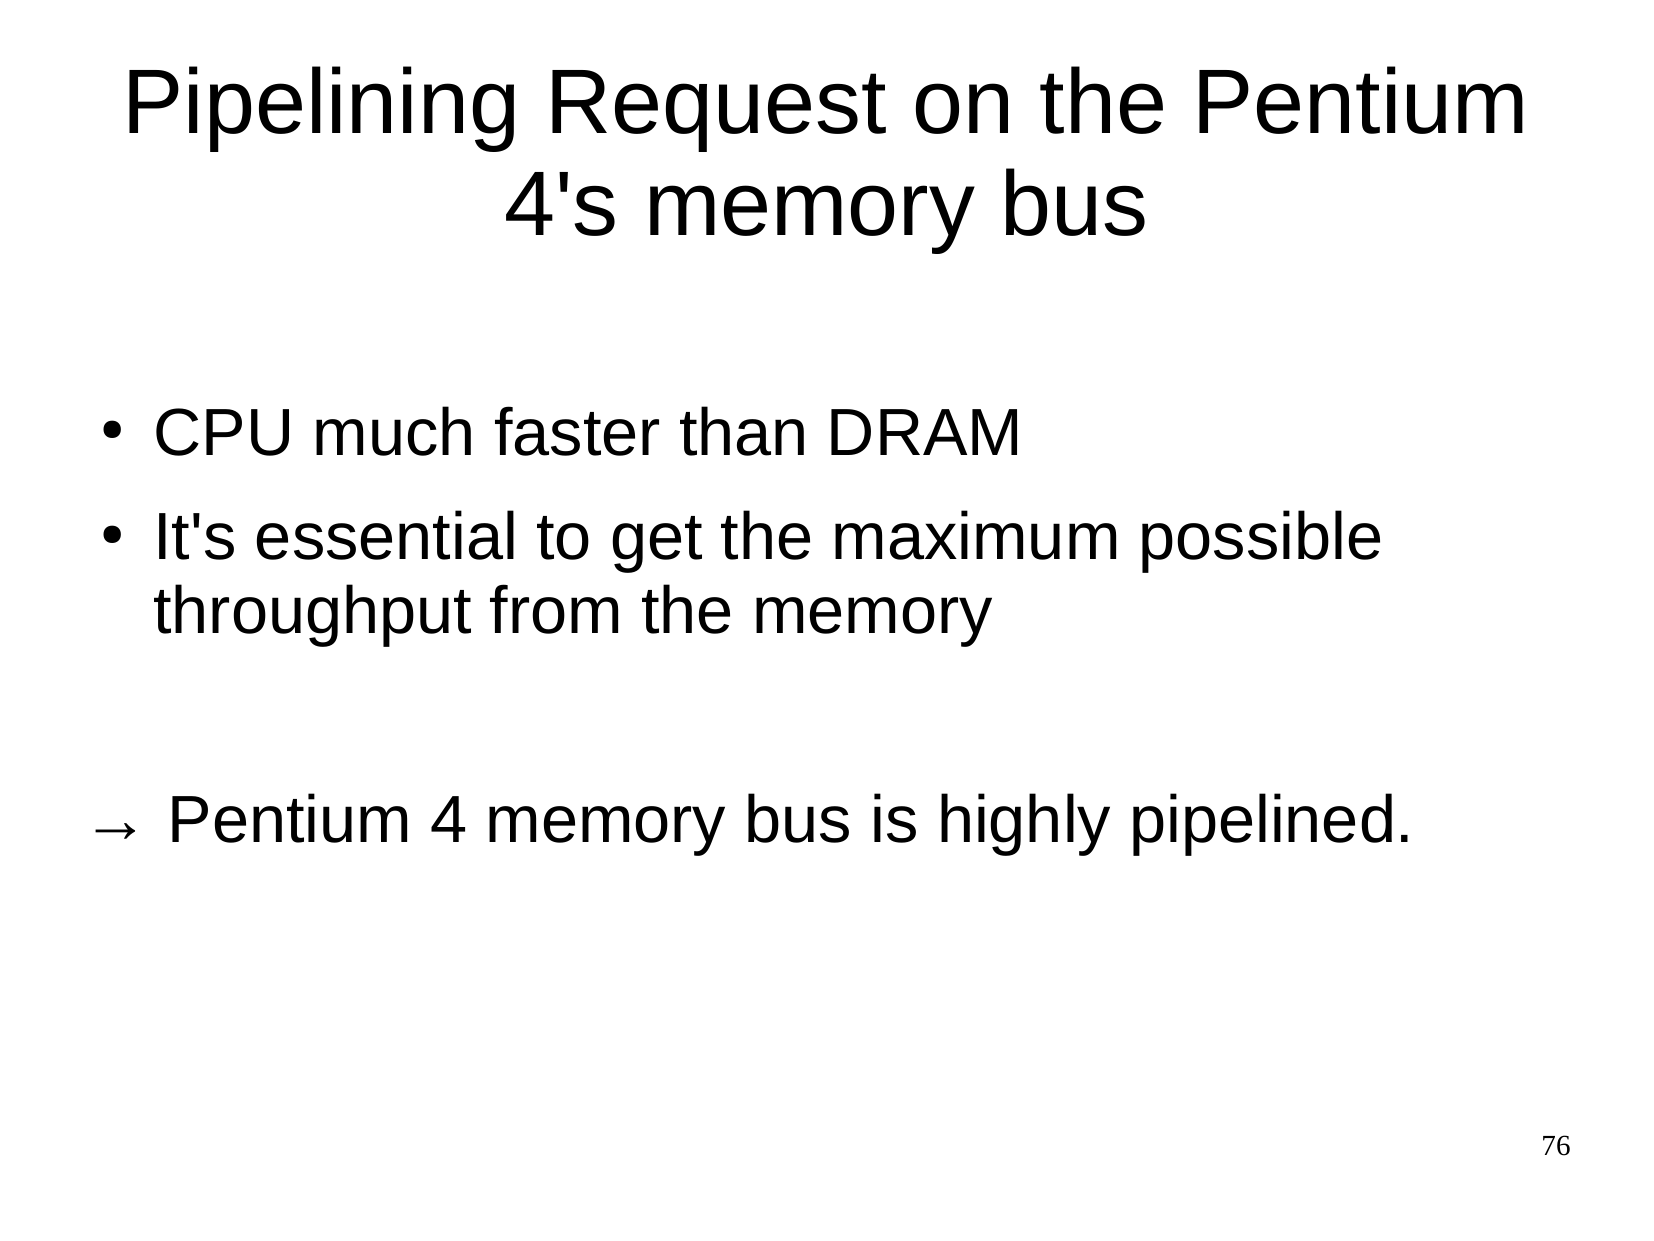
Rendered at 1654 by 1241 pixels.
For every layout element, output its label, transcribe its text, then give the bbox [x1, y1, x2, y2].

title Pipelining Request on the Pentium 4's memory bus [82, 49, 1571, 257]
list CPU much faster than DRAM It's essential to get the maximum possible throughput from the memory → Pentium 4 memory bus is highly pipelined. [82, 290, 1538, 1010]
